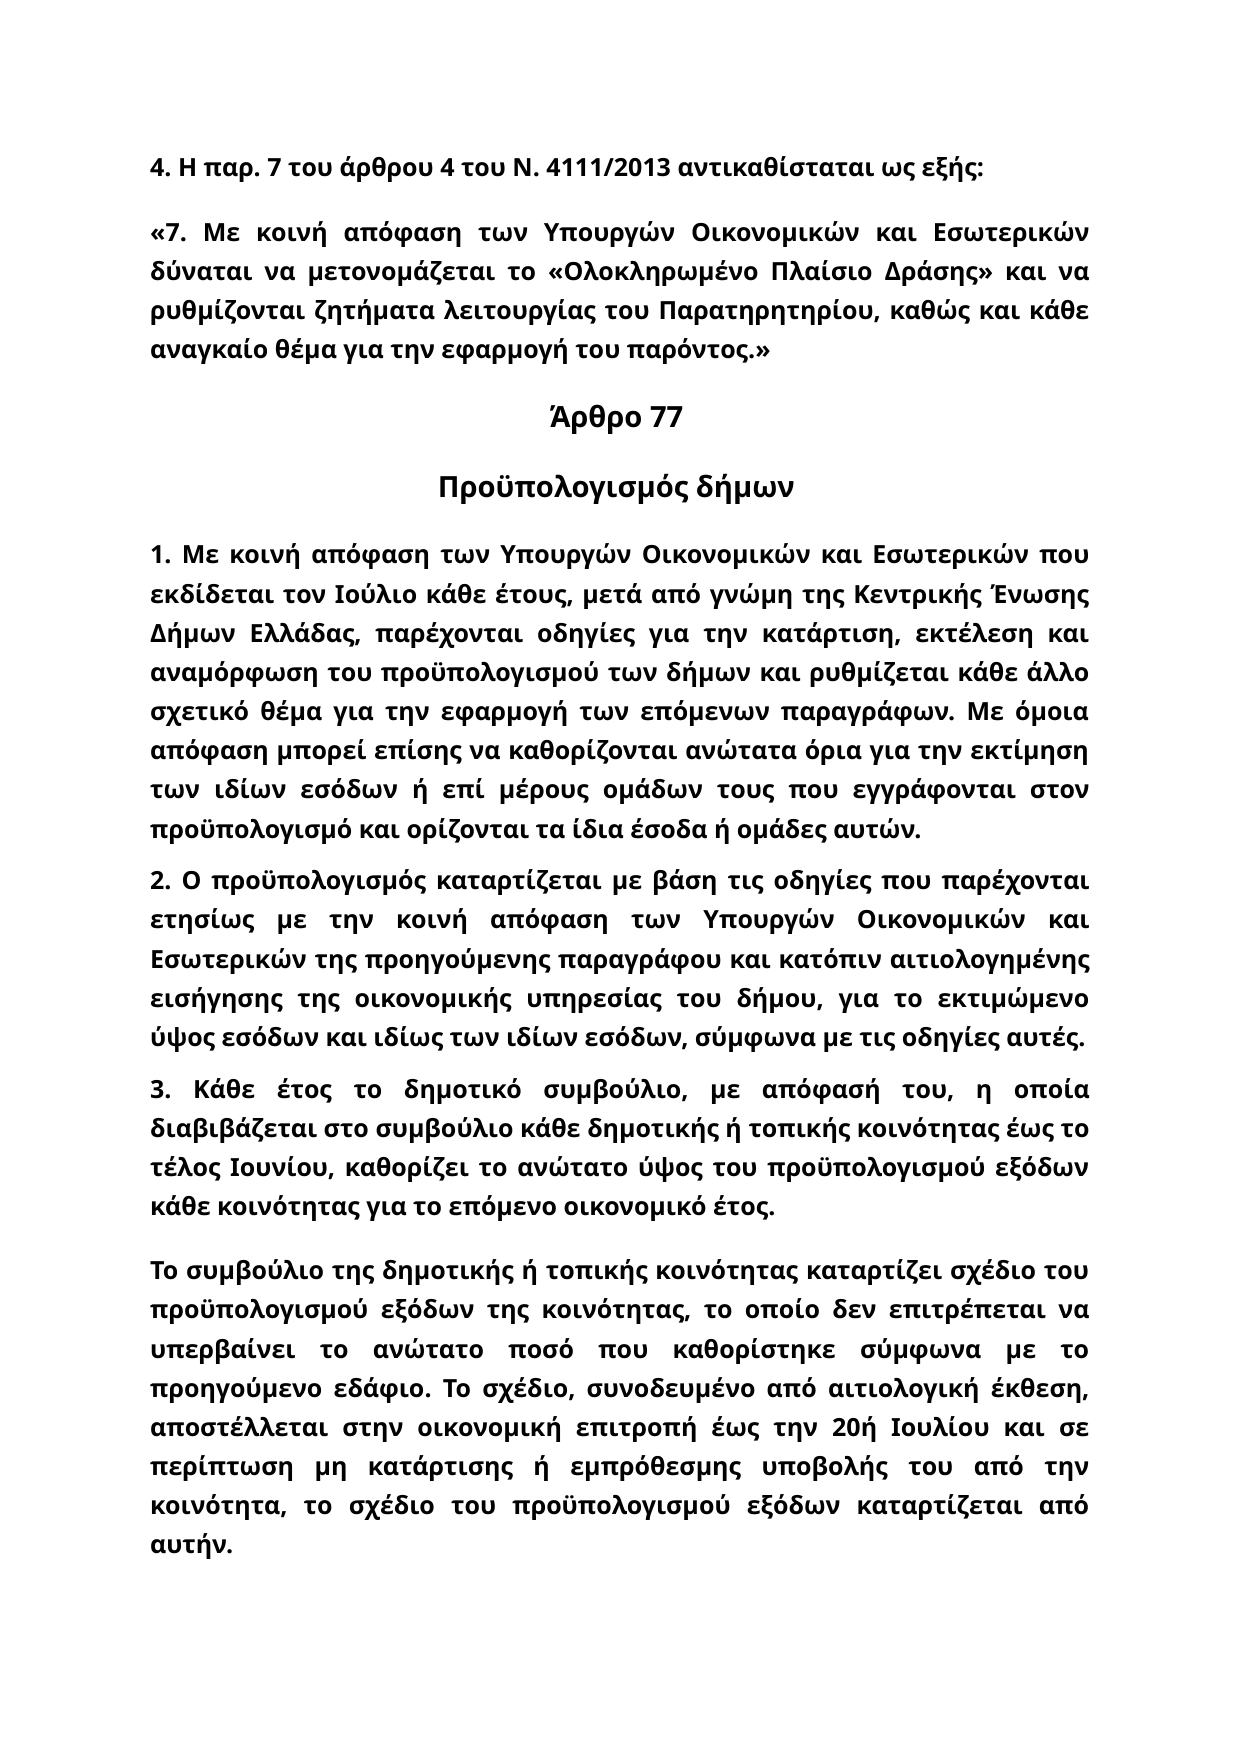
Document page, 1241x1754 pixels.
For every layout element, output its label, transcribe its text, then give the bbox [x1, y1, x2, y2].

text 1. Με κοινή απόφαση των Υπουργών Οικονομικών και Εσωτερικών που εκδίδεται τον Ιούλιο κάθε έτους, μετά από γνώμη της Κεντρικής Ένωσης Δήμων Ελλάδας, παρέχονται οδηγίες για την κατάρτιση, εκτέλεση και αναμόρφωση του προϋπολογισμού των δήμων και ρυθμίζεται κάθε άλλο σχετικό θέμα για την εφαρμογή των επόμενων παραγράφων. Με όμοια απόφαση μπορεί επίσης να καθορίζονται ανώτατα όρια για την εκτίμηση των ιδίων εσόδων ή επί μέρους ομάδων τους που εγγράφονται στον προϋπολογισμό και ορίζονται τα ίδια έσοδα ή ομάδες αυτών. [150, 537, 1090, 845]
subtitle Άρθρο 77 [150, 396, 1090, 436]
text 4. Η παρ. 7 του άρθρου 4 του Ν. 4111/2013 αντικαθίσταται ως εξής: [150, 150, 1090, 184]
subtitle Προϋπολογισμός δήμων [150, 466, 1090, 506]
text «7. Με κοινή απόφαση των Υπουργών Οικονομικών και Εσωτερικών δύναται να μετονομάζεται το «Ολοκληρωμένο Πλαίσιο Δράσης» και να ρυθμίζονται ζητήματα λειτουργίας του Παρατηρητηρίου, καθώς και κάθε αναγκαίο θέμα για την εφαρμογή του παρόντος.» [150, 214, 1090, 366]
text 3. Κάθε έτος το δημοτικό συμβούλιο, με απόφασή του, η οποία διαβιβάζεται στο συμβούλιο κάθε δημοτικής ή τοπικής κοινότητας έως το τέλος Ιουνίου, καθορίζει το ανώτατο ύψος του προϋπολογισμού εξόδων κάθε κοινότητας για το επόμενο οικονομικό έτος. [150, 1071, 1090, 1223]
text Το συμβούλιο της δημοτικής ή τοπικής κοινότητας καταρτίζει σχέδιο του προϋπολογισμού εξόδων της κοινότητας, το οποίο δεν επιτρέπεται να υπερβαίνει το ανώτατο ποσό που καθορίστηκε σύμφωνα με το προηγούμενο εδάφιο. Το σχέδιο, συνοδευμένο από αιτιολογική έκθεση, αποστέλλεται στην οικονομική επιτροπή έως την 20ή Ιουλίου και σε περίπτωση μη κατάρτισης ή εμπρόθεσμης υποβολής του από την κοινότητα, το σχέδιο του προϋπολογισμού εξόδων καταρτίζεται από αυτήν. [150, 1253, 1090, 1561]
text 2. Ο προϋπολογισμός καταρτίζεται με βάση τις οδηγίες που παρέχονται ετησίως με την κοινή απόφαση των Υπουργών Οικονομικών και Εσωτερικών της προηγούμενης παραγράφου και κατόπιν αιτιολογημένης εισήγησης της οικονομικής υπηρεσίας του δήμου, για το εκτιμώμενο ύψος εσόδων και ιδίως των ιδίων εσόδων, σύμφωνα με τις οδηγίες αυτές. [150, 863, 1090, 1054]
